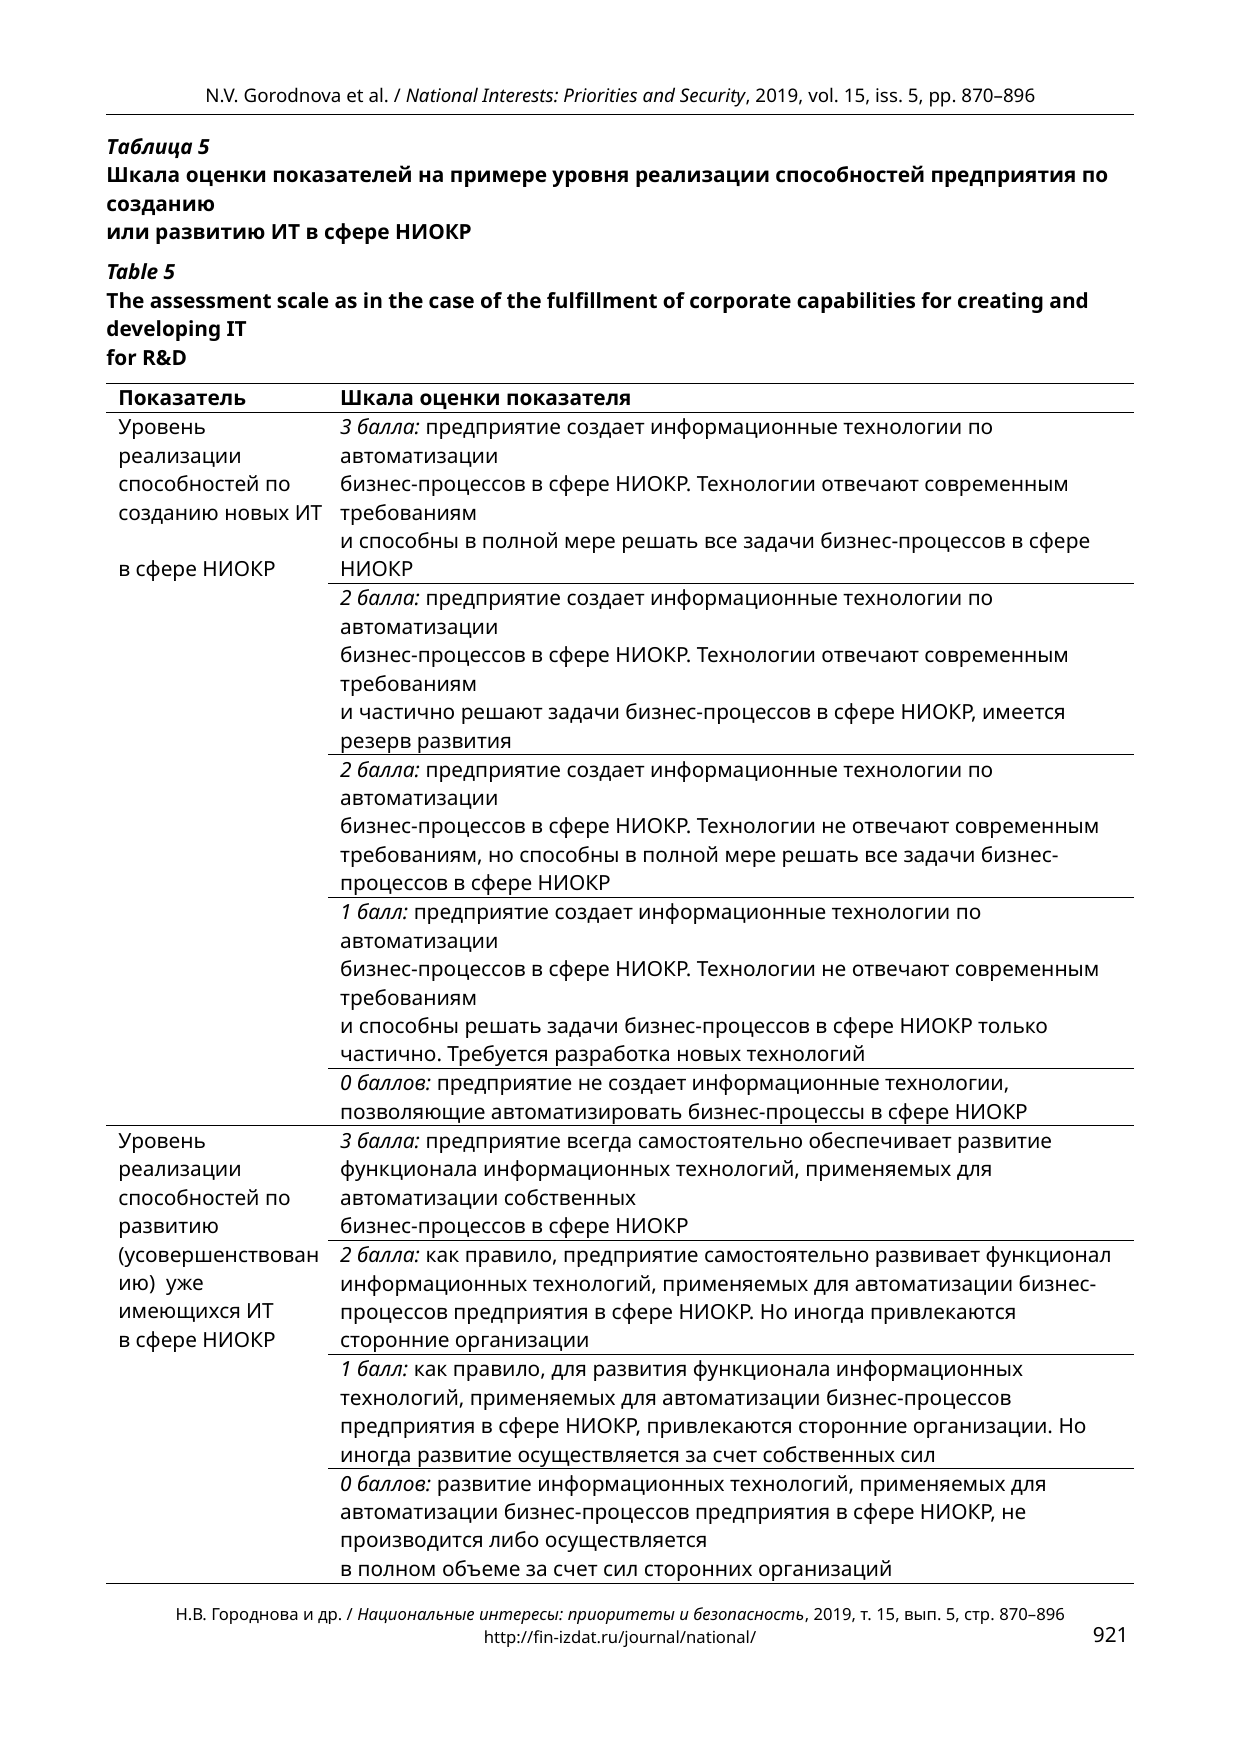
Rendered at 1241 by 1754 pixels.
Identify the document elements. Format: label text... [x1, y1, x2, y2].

text The assessment scale as in the case of the fulfillment of corporate capabilities for creating and developing IT for R&D [106, 286, 1134, 371]
table_cell 0 баллов: развитие информационных технологий, применяемых для автоматизации бизнес-процессов предприятия в сфере НИОКР, не производится либо осуществляется в полном объеме за счет сил сторонних организаций [328, 1469, 1134, 1582]
table_cell 0 баллов: предприятие не создает информационные технологии, позволяющие автоматизировать бизнес-процессы в сфере НИОКР [328, 1069, 1134, 1125]
text Таблица 5 [106, 132, 1134, 160]
table_cell Уровень реализации способностей по развитию (усовершенствованию) уже имеющихся ИТ в сфере НИОКР [106, 1126, 328, 1582]
table_header Шкала оценки показателя [328, 384, 1134, 412]
table_cell 2 балла: предприятие создает информационные технологии по автоматизации бизнес-процессов в сфере НИОКР. Технологии отвечают современным требованиям и частично решают задачи бизнес-процессов в сфере НИОКР, имеется резерв развития [328, 584, 1134, 754]
table_header Показатель [106, 384, 328, 412]
table_cell 1 балл: предприятие создает информационные технологии по автоматизации бизнес-процессов в сфере НИОКР. Технологии не отвечают современным требованиям и способны решать задачи бизнес-процессов в сфере НИОКР только частично. Требуется разработка новых технологий [328, 898, 1134, 1068]
table_cell 2 балла: предприятие создает информационные технологии по автоматизации бизнес-процессов в сфере НИОКР. Технологии не отвечают современным требованиям, но способны в полной мере решать все задачи бизнес-процессов в сфере НИОКР [328, 755, 1134, 897]
table_cell 1 балл: как правило, для развития функционала информационных технологий, применяемых для автоматизации бизнес-процессов предприятия в сфере НИОКР, привлекаются сторонние организации. Но иногда развитие осуществляется за счет собственных сил [328, 1355, 1134, 1468]
table_cell Уровень реализации способностей по созданию новых ИТ в сфере НИОКР [106, 413, 328, 1125]
text Шкала оценки показателей на примере уровня реализации способностей предприятия по созданию или развитию ИТ в сфере НИОКР [106, 160, 1134, 246]
table_cell 2 балла: как правило, предприятие самостоятельно развивает функционал информационных технологий, применяемых для автоматизации бизнес-процессов предприятия в сфере НИОКР. Но иногда привлекаются сторонние организации [328, 1241, 1134, 1354]
text Table 5 [106, 257, 1134, 286]
table_cell 3 балла: предприятие всегда самостоятельно обеспечивает развитие функционала информационных технологий, применяемых для автоматизации собственных бизнес-процессов в сфере НИОКР [328, 1126, 1134, 1240]
table_cell 3 балла: предприятие создает информационные технологии по автоматизации бизнес-процессов в сфере НИОКР. Технологии отвечают современным требованиям и способны в полной мере решать все задачи бизнес-процессов в сфере НИОКР [328, 413, 1134, 583]
